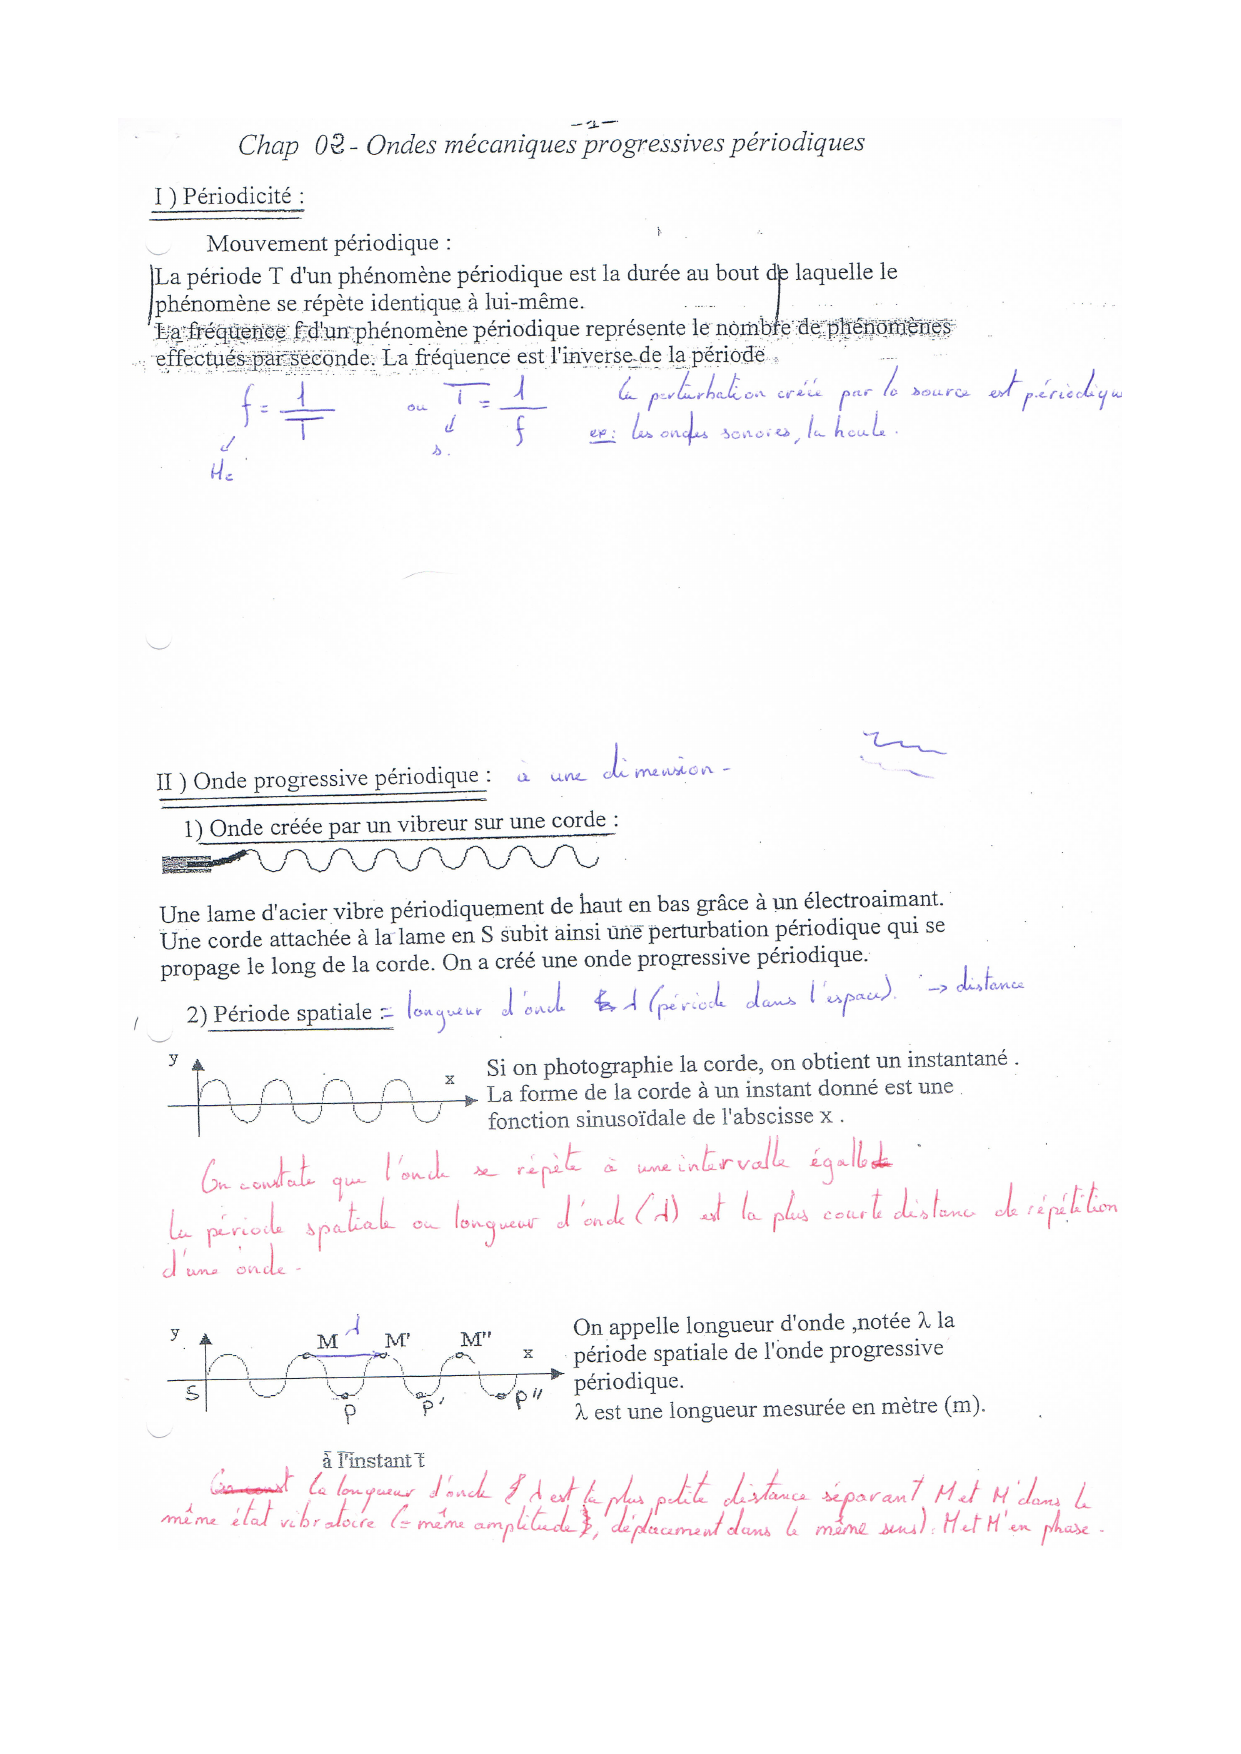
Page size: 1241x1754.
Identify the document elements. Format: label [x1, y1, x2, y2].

picture [118, 118, 1122, 1550]
